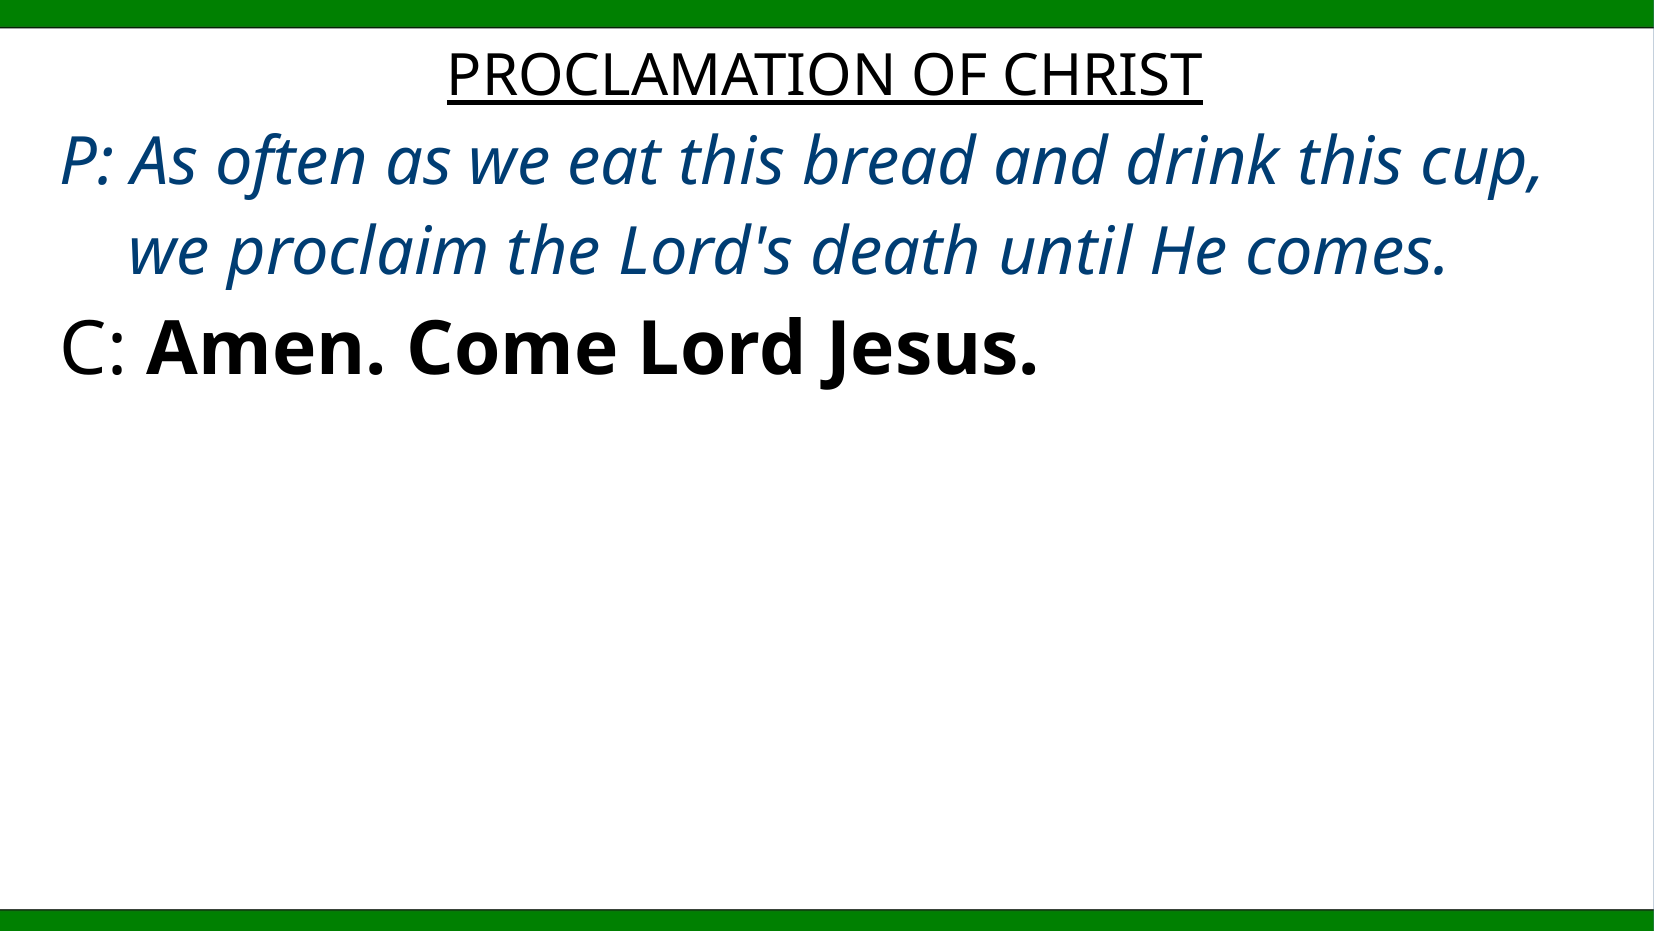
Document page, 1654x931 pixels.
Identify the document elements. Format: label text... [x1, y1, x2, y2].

picture [0, 0, 1654, 931]
text_box PROCLAMATION OF CHRIST P: As often as we eat this bread and drink this cup, we proclaim the Lord's death until He comes. C: Amen. Come Lord Jesus. [45, 26, 1606, 396]
